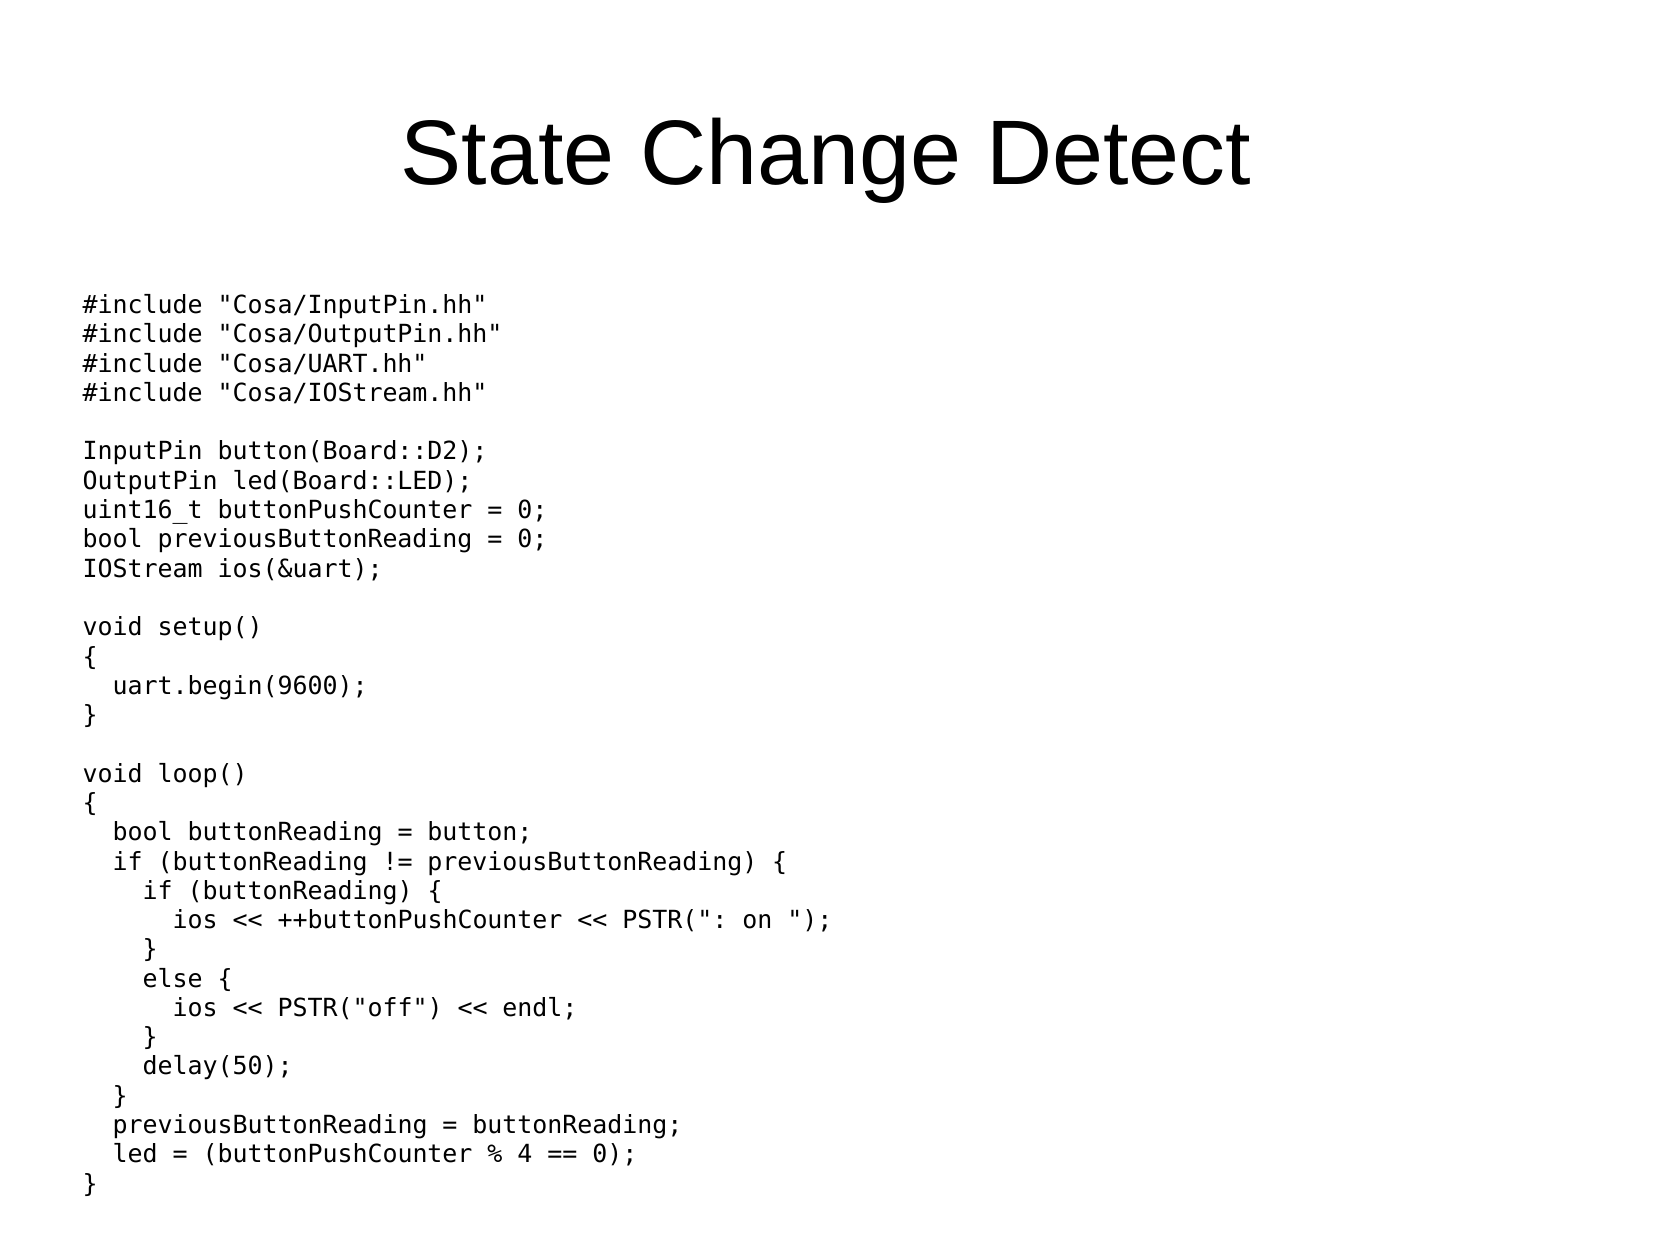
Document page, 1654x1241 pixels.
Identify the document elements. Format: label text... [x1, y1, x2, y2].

title State Change Detect [82, 49, 1571, 257]
list #include "Cosa/InputPin.hh" #include "Cosa/OutputPin.hh" #include "Cosa/UART.hh" #include "Cosa/IOStream.hh" InputPin button(Board::D2); OutputPin led(Board::LED); uint16_t buttonPushCounter = 0; bool previousButtonReading = 0; IOStream ios(&uart); void setup() { uart.begin(9600); } void loop() { bool buttonReading = button; if (buttonReading != previousButtonReading) { if (buttonReading) { ios << ++buttonPushCounter << PSTR(": on "); } else { ios << PSTR("off") << endl; } delay(50); } previousButtonReading = buttonReading; led = (buttonPushCounter % 4 == 0); } [82, 290, 1571, 1201]
